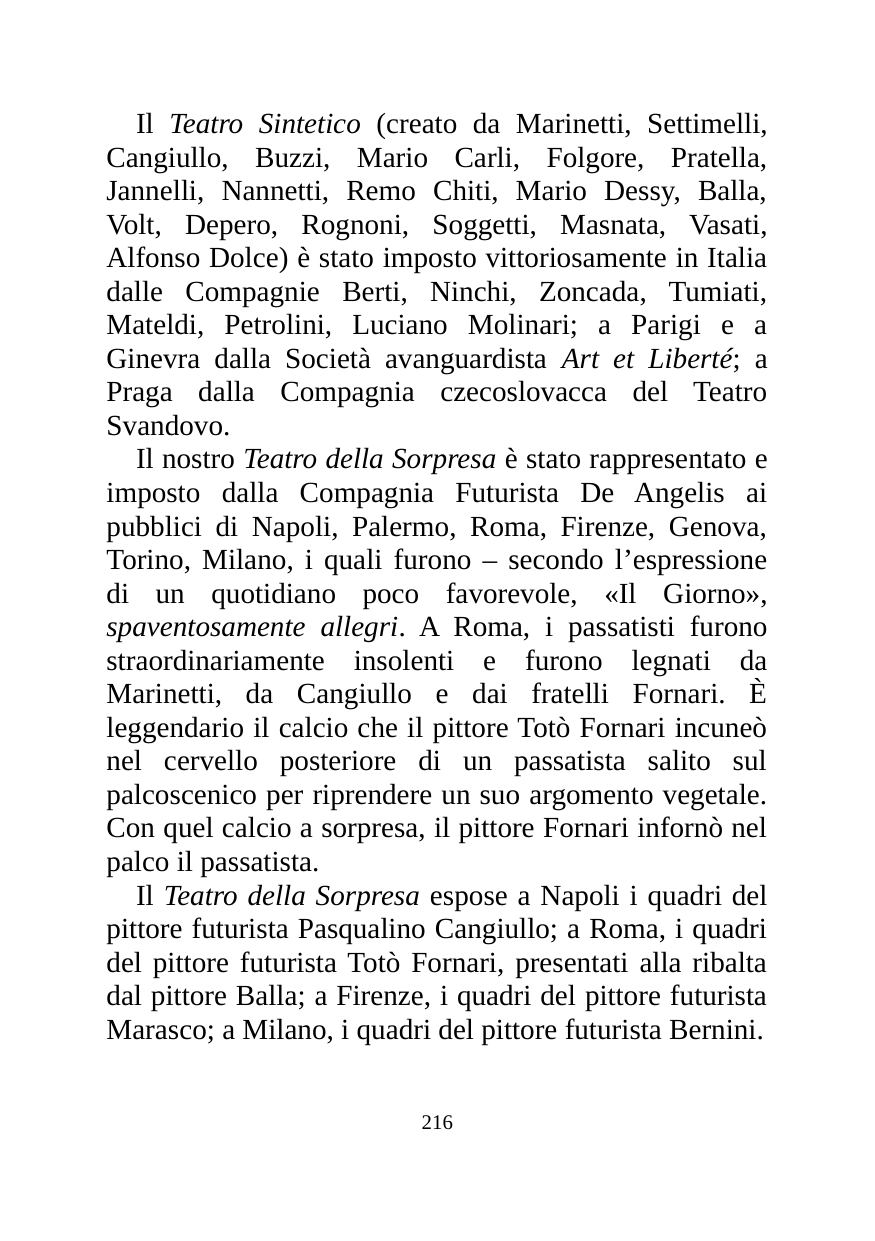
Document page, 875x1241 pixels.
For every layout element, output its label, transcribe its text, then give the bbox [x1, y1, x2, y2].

text Il Teatro della Sorpresa espose a Napoli i quadri del pittore futurista Pasqualino Cangiullo; a Roma, i quadri del pittore futurista Totò Fornari, presentati alla ribalta dal pittore Balla; a Firenze, i quadri del pittore futurista Marasco; a Milano, i quadri del pittore futurista Bernini. [106, 878, 768, 1045]
text Il nostro Teatro della Sorpresa è stato rappresentato e imposto dalla Compagnia Futurista De Angelis ai pubblici di Napoli, Palermo, Roma, Firenze, Genova, Torino, Milano, i quali furono – secondo l’espressione di un quotidiano poco favorevole, «Il Giorno», spaventosamente allegri. A Roma, i passatisti furono straordinariamente insolenti e furono legnati da Marinetti, da Cangiullo e dai fratelli Fornari. È leggendario il calcio che il pittore Totò Fornari incuneò nel cervello posteriore di un passatista salito sul palcoscenico per riprendere un suo argomento vegetale. Con quel calcio a sorpresa, il pittore Fornari infornò nel palco il passatista. [106, 442, 768, 878]
text Il Teatro Sintetico (creato da Marinetti, Settimelli, Cangiullo, Buzzi, Mario Carli, Folgore, Pratella, Jannelli, Nannetti, Remo Chiti, Mario Dessy, Balla, Volt, Depero, Rognoni, Soggetti, Masnata, Vasati, Alfonso Dolce) è stato imposto vittoriosamente in Italia dalle Compagnie Berti, Ninchi, Zoncada, Tumiati, Mateldi, Petrolini, Luciano Molinari; a Parigi e a Ginevra dalla Società avanguardista Art et Liberté; a Praga dalla Compagnia czecoslovacca del Teatro Svandovo. [106, 106, 768, 442]
